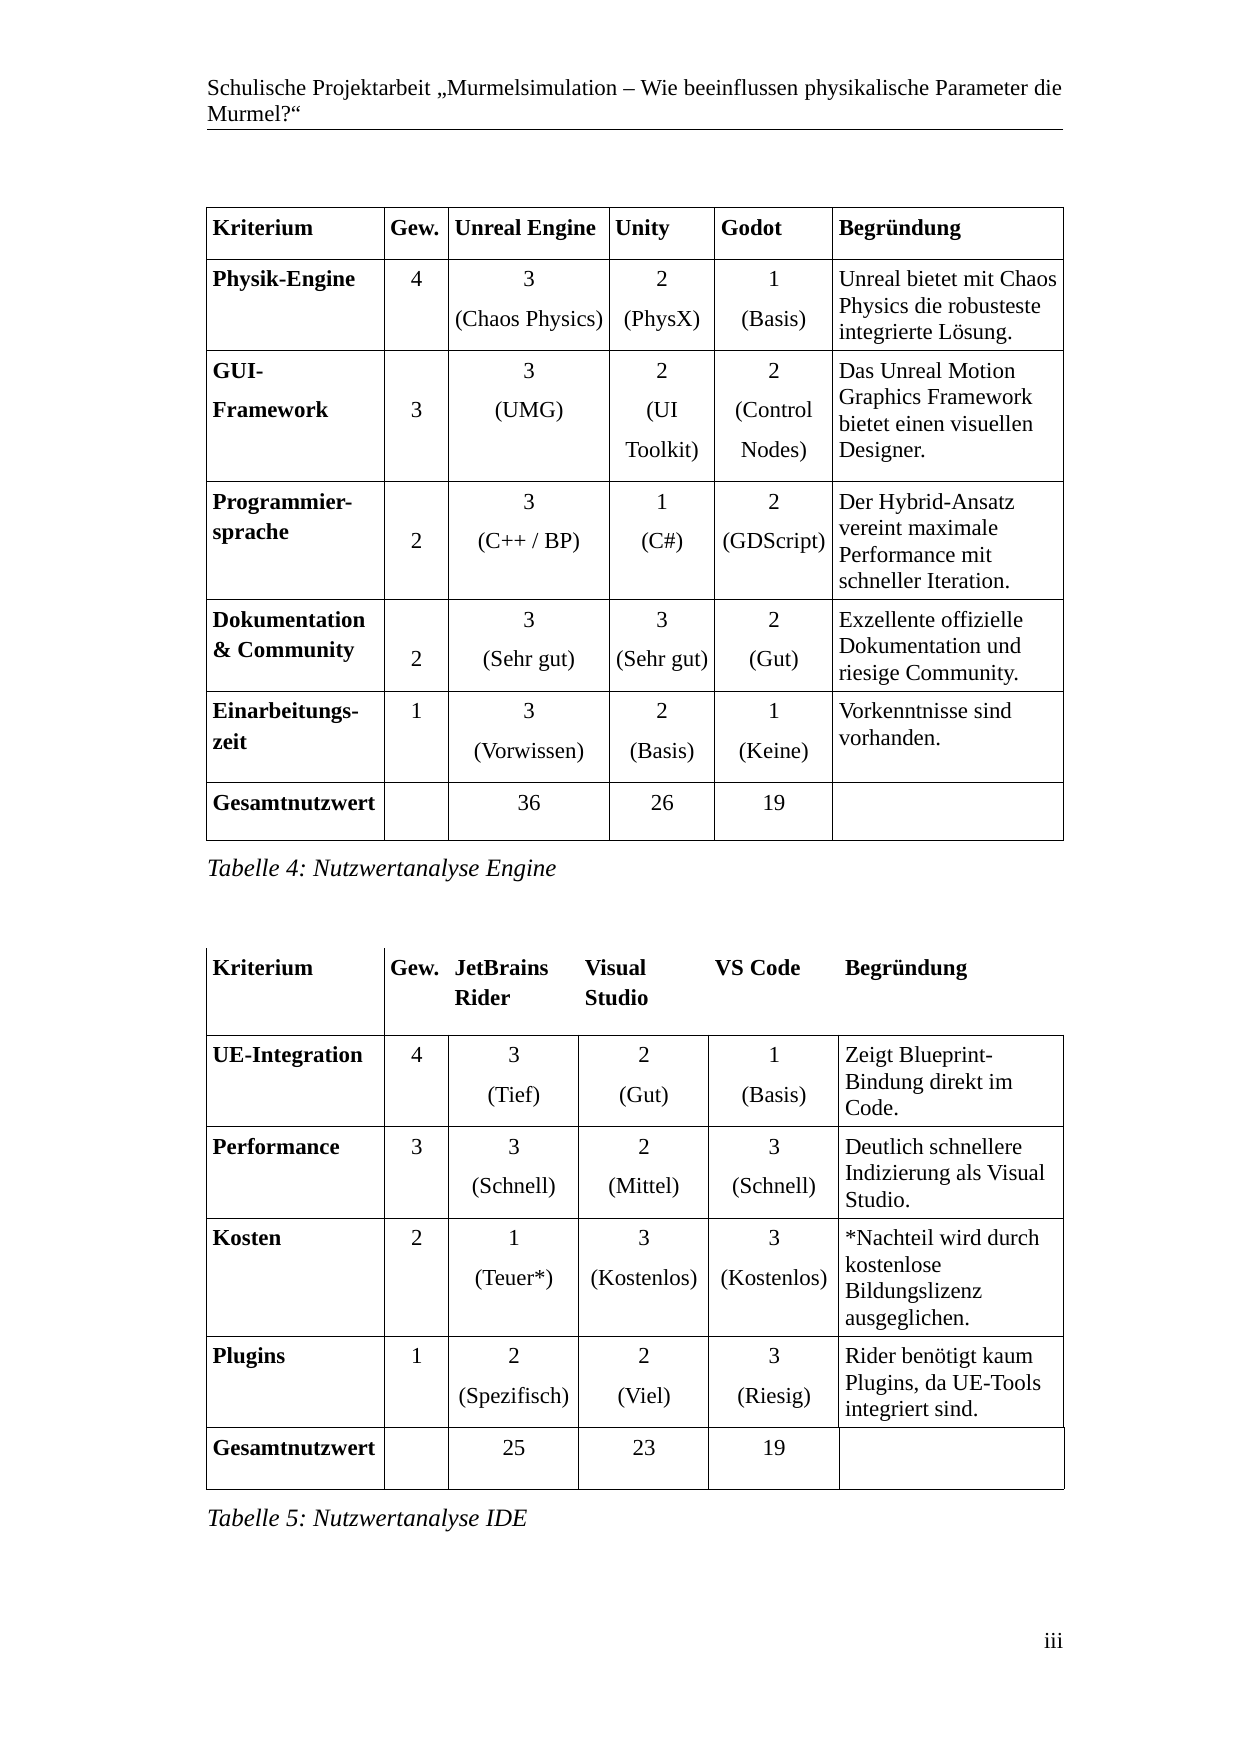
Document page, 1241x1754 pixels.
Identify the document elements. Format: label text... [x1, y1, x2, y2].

table_cell *Nachteil wird durch kostenlose Bildungslizenz ausgeglichen. [839, 1219, 1063, 1336]
table_cell 25 [449, 1428, 578, 1489]
table_cell Deutlich schnellere Indizierung als Visual Studio. [839, 1127, 1063, 1218]
table_cell 2 [385, 482, 448, 599]
table_cell Dokumentation& Community [207, 600, 384, 691]
table_cell Plugins [207, 1337, 384, 1427]
table_cell 3 (UMG) [449, 351, 609, 481]
table_cell 19 [709, 1428, 839, 1489]
table_cell 3 [385, 1127, 448, 1218]
table_cell 3 (Kostenlos) [709, 1219, 838, 1336]
table_cell 26 [610, 783, 714, 839]
table_cell 3 (Vorwissen) [449, 692, 609, 782]
table_cell 23 [579, 1428, 708, 1489]
table_cell 2 (Gut) [579, 1036, 708, 1126]
table_cell UE-Integration [207, 1036, 384, 1126]
table_header Unity [610, 208, 714, 259]
table_cell 4 [385, 260, 448, 350]
table_cell 2 [385, 600, 448, 691]
text Tabelle 5: Nutzwertanalyse IDE [207, 1503, 1063, 1531]
table_cell 3 (Chaos Physics) [449, 260, 609, 350]
table_cell 2 (Viel) [579, 1337, 708, 1427]
table_cell 36 [449, 783, 609, 839]
table_cell 3 (Kostenlos) [579, 1219, 708, 1336]
table_cell 2 (Gut) [715, 600, 832, 691]
table_cell Zeigt Blueprint-Bindung direkt im Code. [839, 1036, 1063, 1126]
table_cell 2 (GDScript) [715, 482, 832, 599]
table_header Begründung [833, 208, 1063, 259]
table_cell 3 (C++ / BP) [449, 482, 609, 599]
table_header Kriterium [207, 208, 384, 259]
table_header Gew. [385, 208, 448, 259]
table_cell 3 (Riesig) [709, 1337, 838, 1427]
table_cell [385, 1428, 448, 1489]
table_cell [840, 1428, 1064, 1489]
table_cell Das Unreal Motion Graphics Framework bietet einen visuellen Designer. [833, 351, 1063, 481]
table_cell Vorkenntnisse sind vorhanden. [833, 692, 1063, 782]
table_cell 2 (UI Toolkit) [610, 351, 714, 481]
table_cell 2 [385, 1219, 448, 1336]
table_cell 1 (Basis) [715, 260, 832, 350]
table_cell 2 (Mittel) [579, 1127, 708, 1218]
table_cell Gesamtnutzwert [207, 1428, 384, 1489]
table_header JetBrains Rider [449, 948, 579, 1034]
table_cell 1 (Keine) [715, 692, 832, 782]
table_cell 3 (Tief) [449, 1036, 578, 1126]
table_header Begründung [839, 948, 1064, 1034]
table_cell Physik-Engine [207, 260, 384, 350]
table_cell 1 [385, 1337, 448, 1427]
table_cell GUI-Framework [207, 351, 384, 481]
table_header VS Code [709, 948, 839, 1034]
table_cell Programmier-sprache [207, 482, 384, 599]
text Tabelle 4: Nutzwertanalyse Engine [207, 853, 1063, 882]
table_cell Performance [207, 1127, 384, 1218]
table_cell Rider benötigt kaum Plugins, da UE-Tools integriert sind. [839, 1337, 1063, 1427]
table_cell 2 (Basis) [610, 692, 714, 782]
table_cell 3 (Sehr gut) [449, 600, 609, 691]
table_header Visual Studio [579, 948, 709, 1034]
table_cell [833, 783, 1063, 839]
table_cell 2 (Spezifisch) [449, 1337, 578, 1427]
table_cell 1 (Teuer*) [449, 1219, 578, 1336]
table_cell 1 [385, 692, 448, 782]
table_cell Unreal bietet mit Chaos Physics die robusteste integrierte Lösung. [833, 260, 1063, 350]
table_cell [385, 783, 448, 839]
table_cell 2 (PhysX) [610, 260, 714, 350]
table_cell 3 (Schnell) [709, 1127, 838, 1218]
table_cell Gesamtnutzwert [207, 783, 384, 839]
table_cell 1 (C#) [610, 482, 714, 599]
table_cell 1 (Basis) [709, 1036, 838, 1126]
table_cell Kosten [207, 1219, 384, 1336]
table_header Kriterium [207, 948, 384, 1034]
table_cell 3 (Sehr gut) [610, 600, 714, 691]
table_cell Einarbeitungs-zeit [207, 692, 384, 782]
table_cell 3 [385, 351, 448, 481]
table_cell 2 (Control Nodes) [715, 351, 832, 481]
table_cell Exzellente offizielle Dokumentation und riesige Community. [833, 600, 1063, 691]
table_cell 3 (Schnell) [449, 1127, 578, 1218]
table_header Gew. [385, 948, 449, 1034]
table_cell 4 [385, 1036, 448, 1126]
table_header Godot [715, 208, 832, 259]
table_header Unreal Engine [449, 208, 609, 259]
table_cell Der Hybrid-Ansatz vereint maximale Performance mit schneller Iteration. [833, 482, 1063, 599]
table_cell 19 [715, 783, 832, 839]
